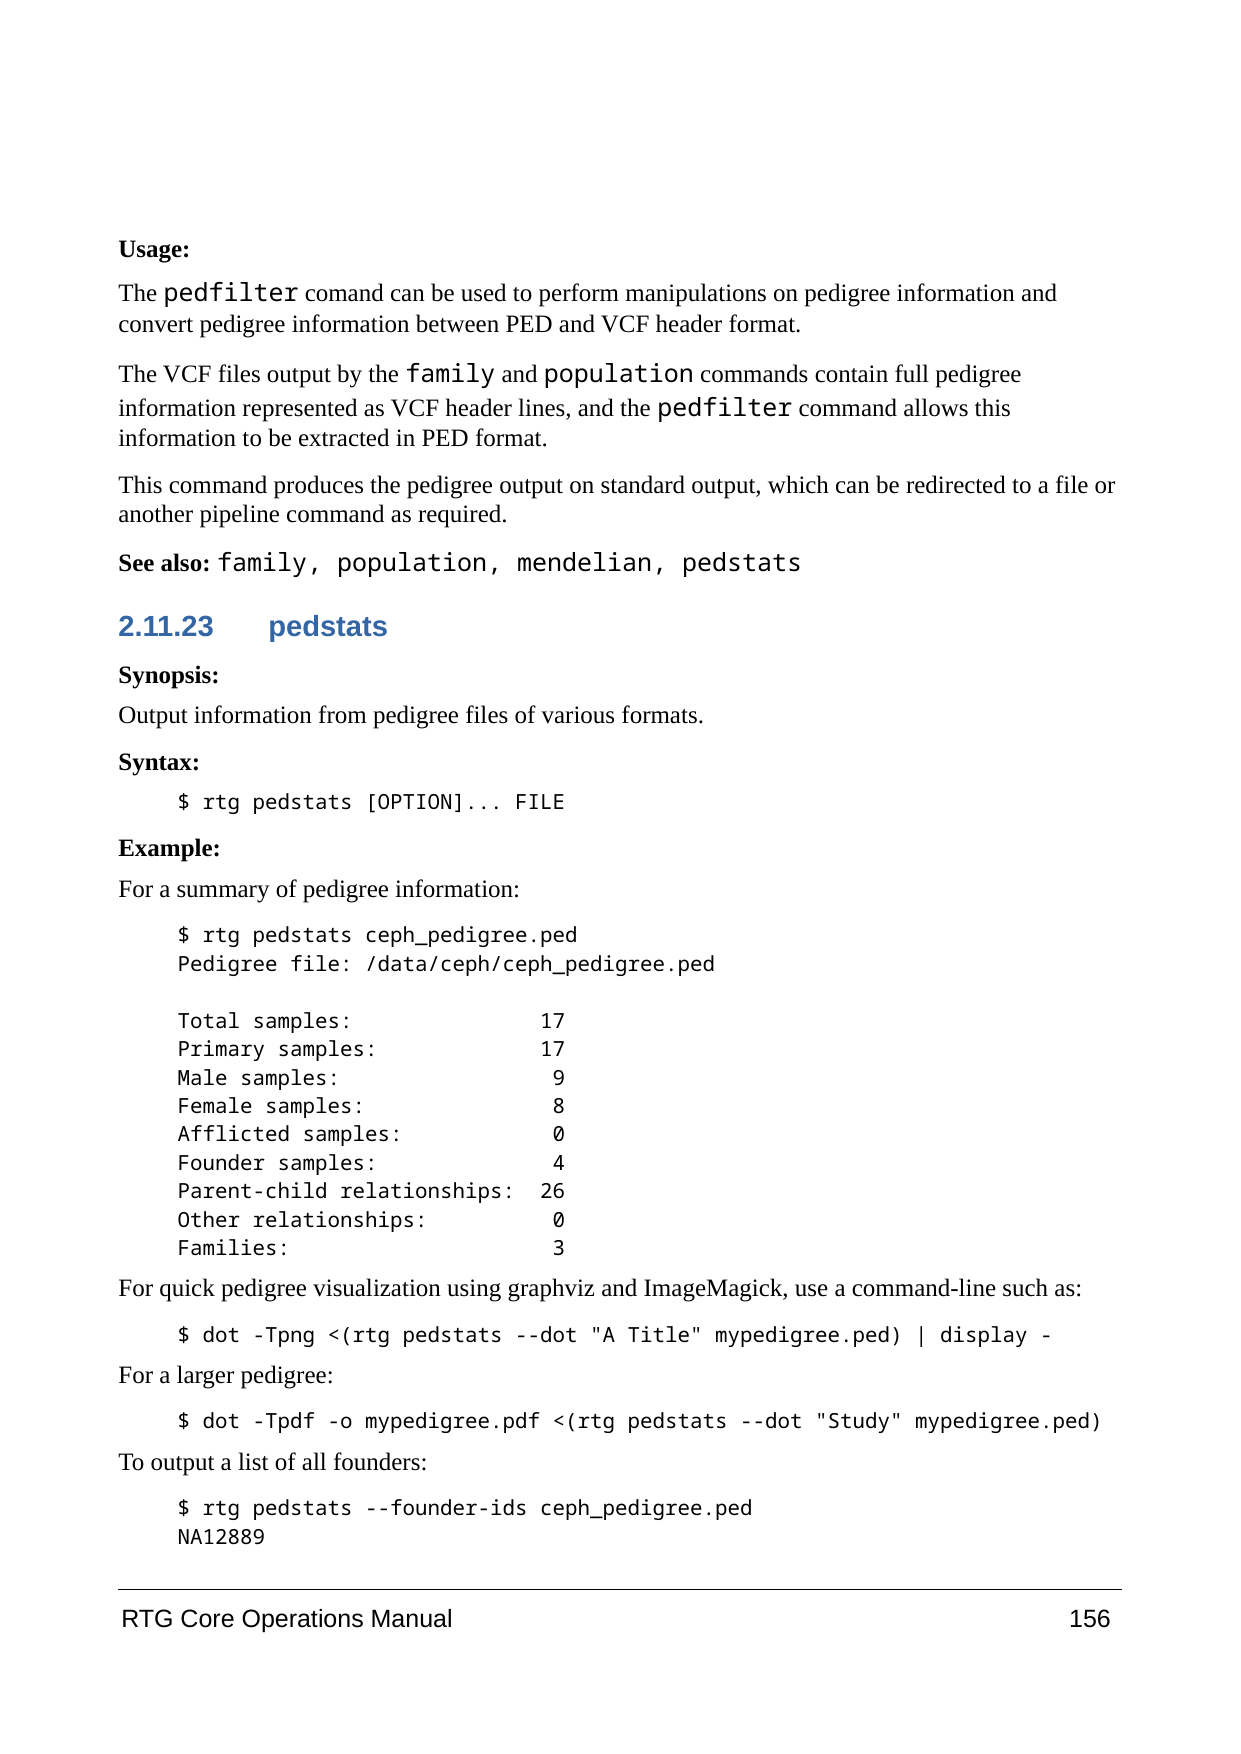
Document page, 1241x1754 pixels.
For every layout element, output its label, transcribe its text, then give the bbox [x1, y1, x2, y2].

text Pedigree file: /data/ceph/ceph_pedigree.ped [177, 949, 1122, 977]
text To output a list of all founders: [118, 1447, 1122, 1476]
text See also: family, population, mendelian, pedstats [118, 545, 1122, 579]
text $ rtg pedstats [OPTION]... FILE [177, 787, 1122, 816]
text Total samples: 17 [177, 1006, 1122, 1034]
text Other relationships: 0 [177, 1205, 1122, 1233]
text The VCF files output by the family and population commands contain full pedigree information represented as VCF header lines, and the pedfilter command allows this information to be extracted in PED format. [118, 355, 1122, 452]
text $ rtg pedstats ceph_pedigree.ped [177, 921, 1122, 949]
text Founder samples: 4 [177, 1148, 1122, 1176]
text $ dot -Tpdf -o mypedigree.pdf <(rtg pedstats --dot "Study" mypedigree.ped) [177, 1407, 1122, 1435]
text NA12889 [177, 1522, 1122, 1550]
text For quick pedigree visualization using graphviz and ImageMagick, use a command-line such as: [118, 1273, 1122, 1302]
text Female samples: 8 [177, 1091, 1122, 1119]
text Primary samples: 17 [177, 1034, 1122, 1063]
text The pedfilter comand can be used to perform manipulations on pedigree information and convert pedigree information between PED and VCF header format. [118, 275, 1122, 338]
subtitle Usage: [118, 234, 1122, 263]
text Male samples: 9 [177, 1063, 1122, 1091]
table_header [193, 159, 561, 217]
text Output information from pedigree files of various formats. [118, 700, 1122, 729]
table_header [561, 159, 1093, 217]
text For a summary of pedigree information: [118, 874, 1122, 903]
table_header [118, 159, 193, 217]
text Afflicted samples: 0 [177, 1119, 1122, 1148]
subtitle Syntax: [118, 747, 1122, 776]
text For a larger pedigree: [118, 1360, 1122, 1389]
text This command produces the pedigree output on standard output, which can be redirected to a file or another pipeline command as required. [118, 470, 1122, 527]
subtitle Example: [118, 833, 1122, 862]
subtitle Synopsis: [118, 660, 1122, 689]
text $ dot -Tpng <(rtg pedstats --dot "A Title" mypedigree.ped) | display - [177, 1320, 1122, 1348]
text Families: 3 [177, 1233, 1122, 1262]
subtitle pedstats [118, 609, 1122, 642]
text Parent-child relationships: 26 [177, 1176, 1122, 1205]
text $ rtg pedstats --founder-ids ceph_pedigree.ped [177, 1493, 1122, 1522]
